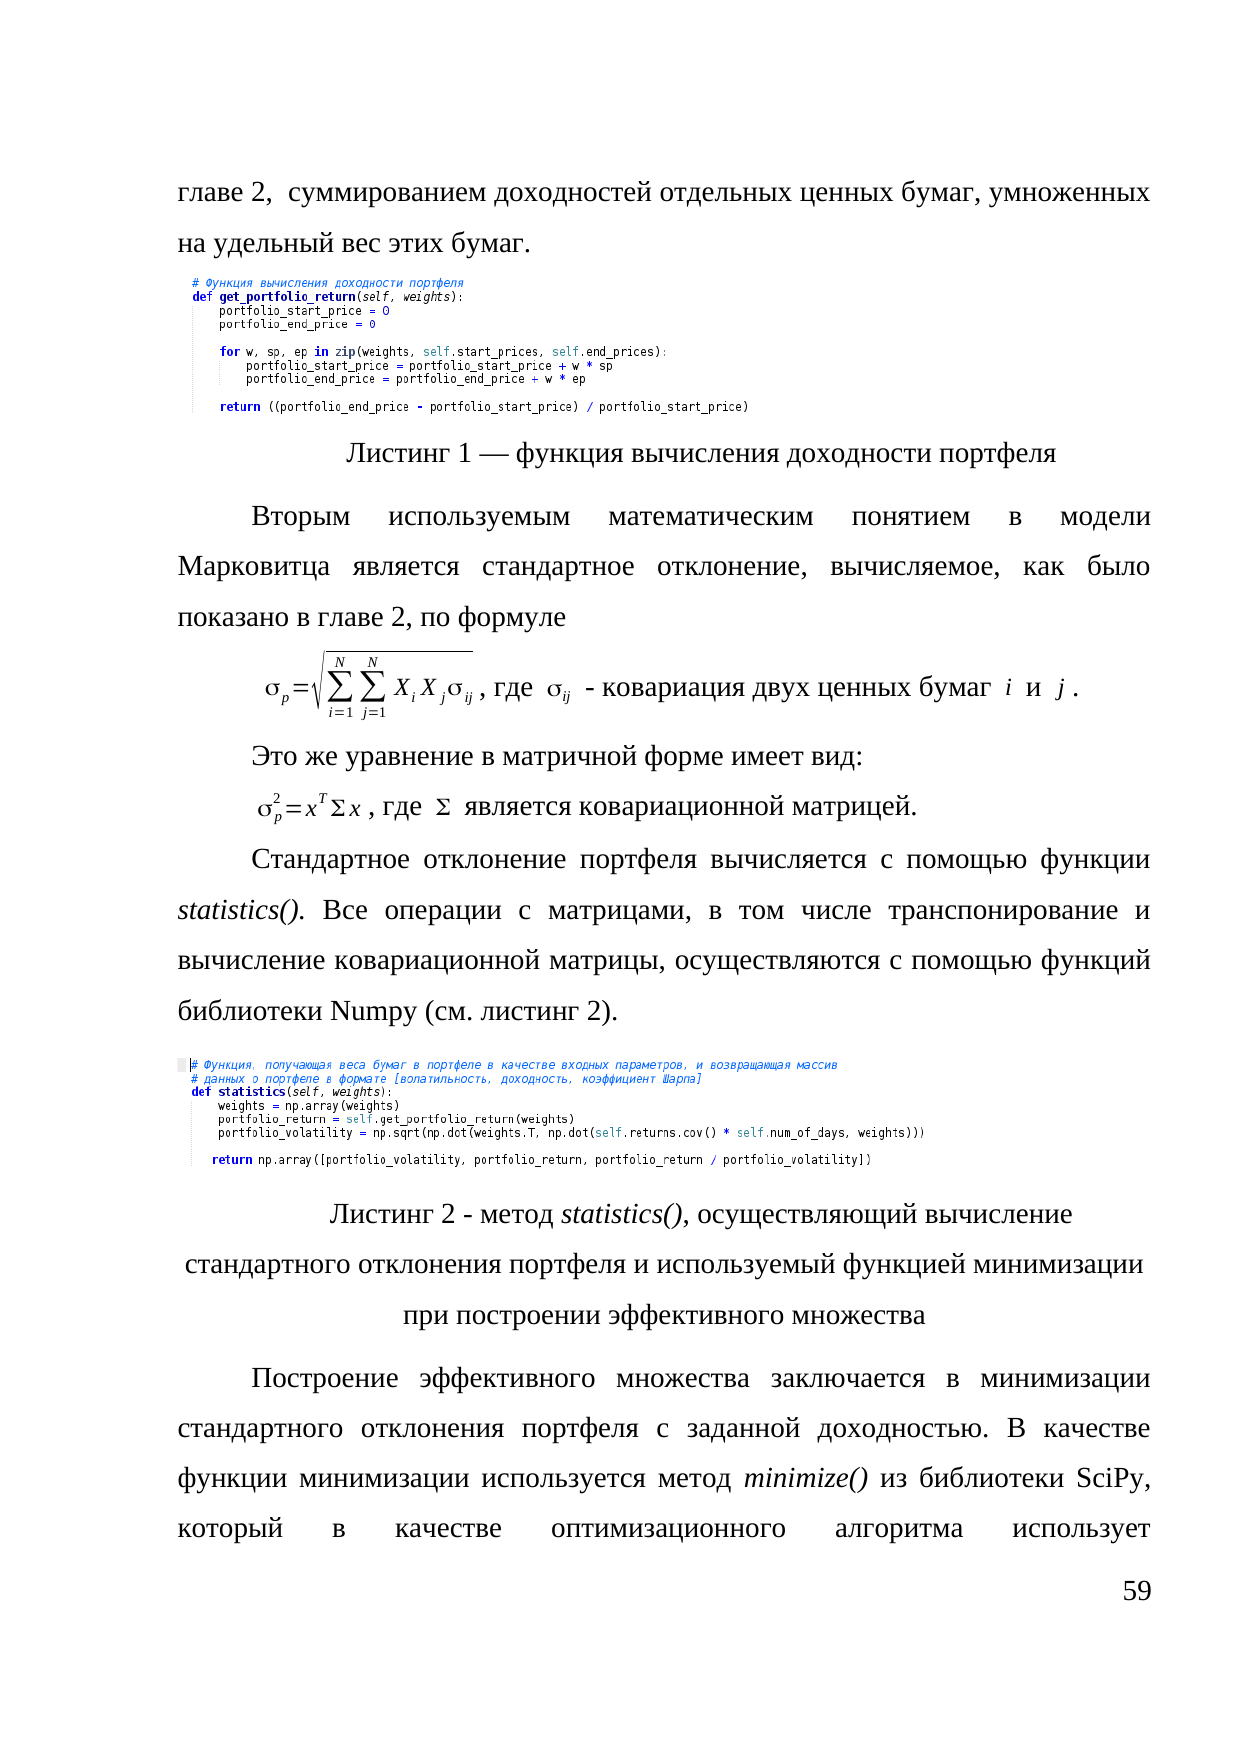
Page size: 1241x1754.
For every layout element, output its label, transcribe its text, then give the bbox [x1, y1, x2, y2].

text , где - ковариация двух ценных бумаг и . [177, 649, 1152, 721]
text главе 2, суммированием доходностей отдельных ценных бумаг, умноженных на удельный вес этих бумаг. [177, 174, 1152, 258]
text Построение эффективного множества заключается в минимизации стандартного отклонения портфеля с заданной доходностью. В качестве функции минимизации используется метод minimize() из библиотеки SciPy, который в качестве оптимизационного алгоритма использует [177, 1360, 1152, 1544]
text Листинг 1 — функция вычисления доходности портфеля [177, 419, 1152, 469]
text Вторым используемым математическим понятием в модели Марковитца является стандартное отклонение, вычисляемое, как было показано в главе 2, по формуле [177, 498, 1152, 632]
picture [177, 275, 1152, 419]
text Это же уравнение в матричной форме имеет вид: [177, 738, 1152, 772]
picture [177, 1055, 1152, 1180]
text , где является ковариационной матрицей. [177, 788, 1152, 825]
text Листинг 2 - метод statistics(), осуществляющий вычисление стандартного отклонения портфеля и используемый функцией минимизации при построении эффективного множества [177, 1180, 1152, 1330]
text Стандартное отклонение портфеля вычисляется с помощью функции statistics(). Все операции с матрицами, в том числе транспонирование и вычисление ковариационной матрицы, осуществляются с помощью функций библиотеки Numpy (см. листинг 2). [177, 842, 1152, 1026]
